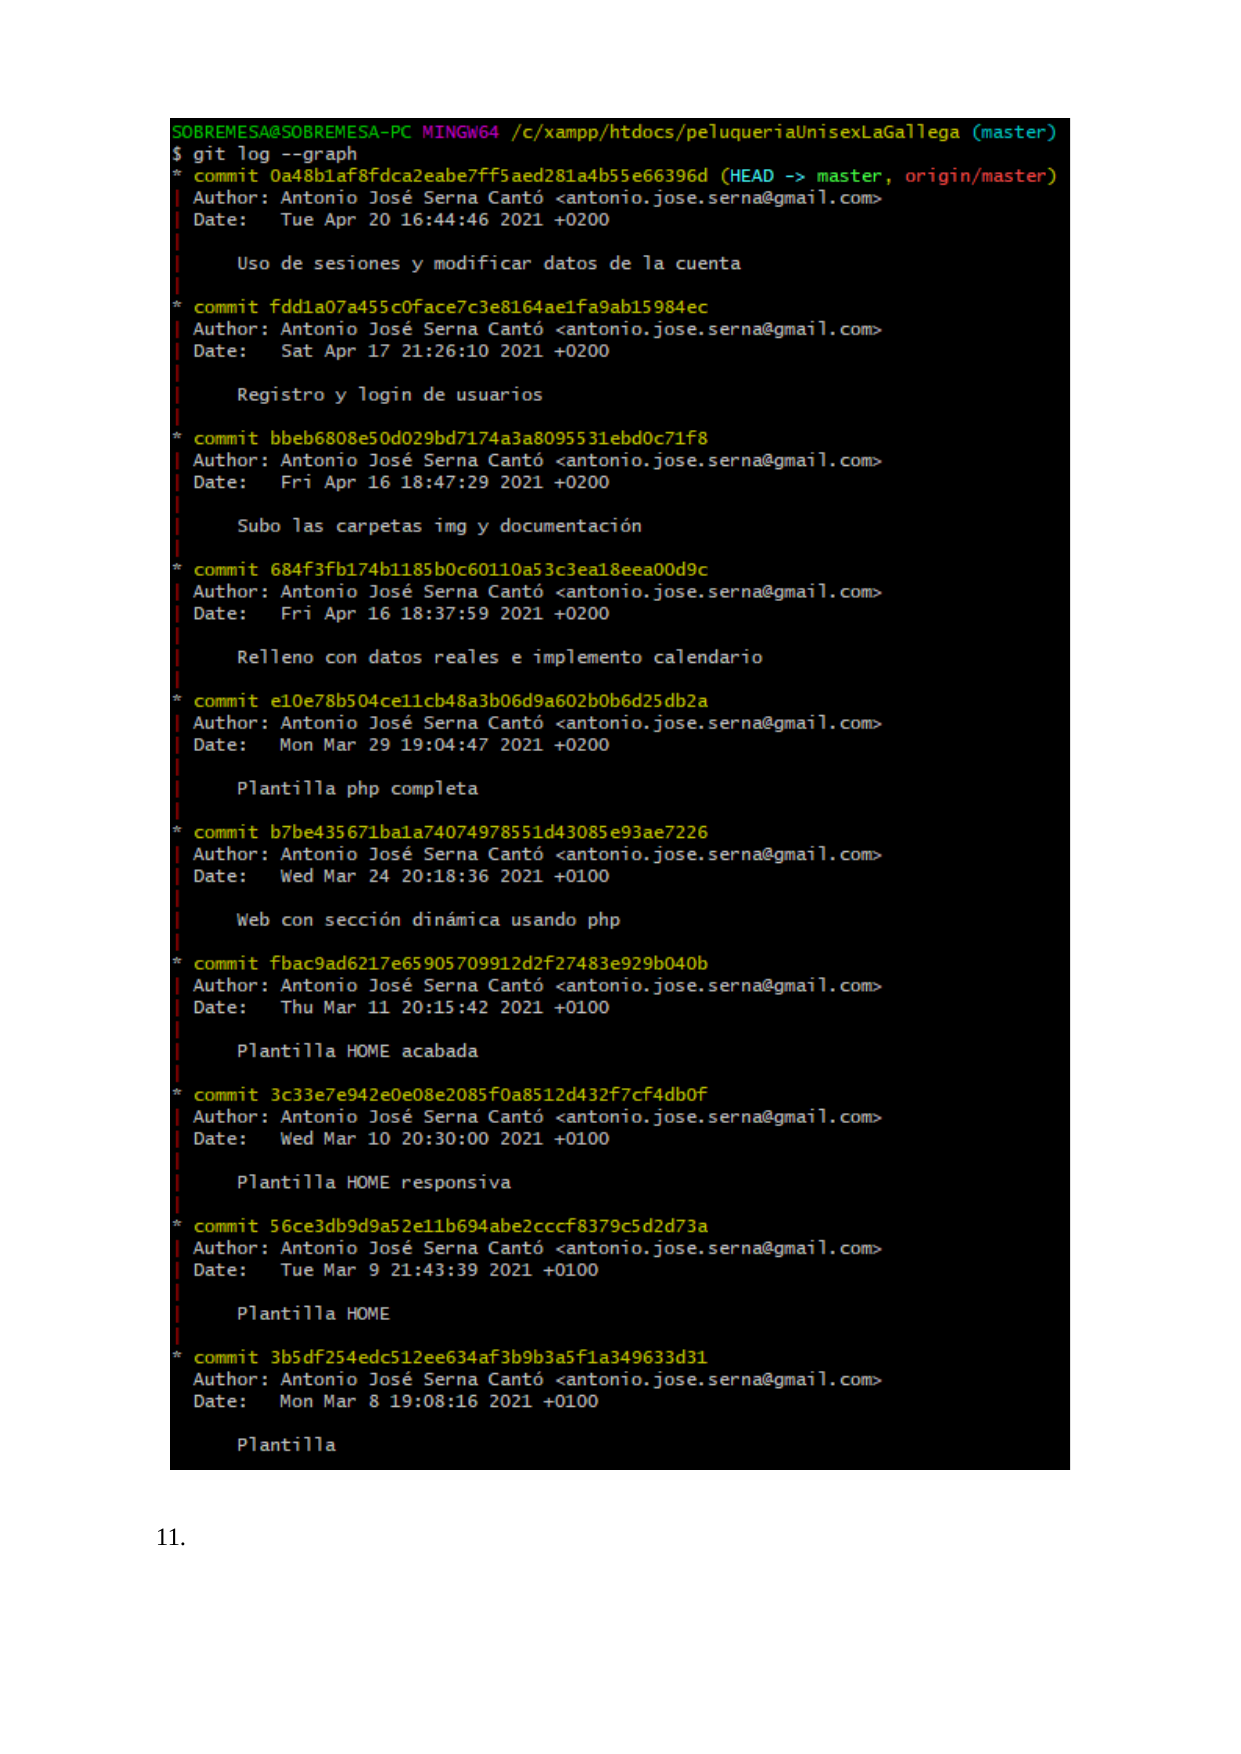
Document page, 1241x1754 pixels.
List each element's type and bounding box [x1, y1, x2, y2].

picture [170, 118, 1071, 1470]
